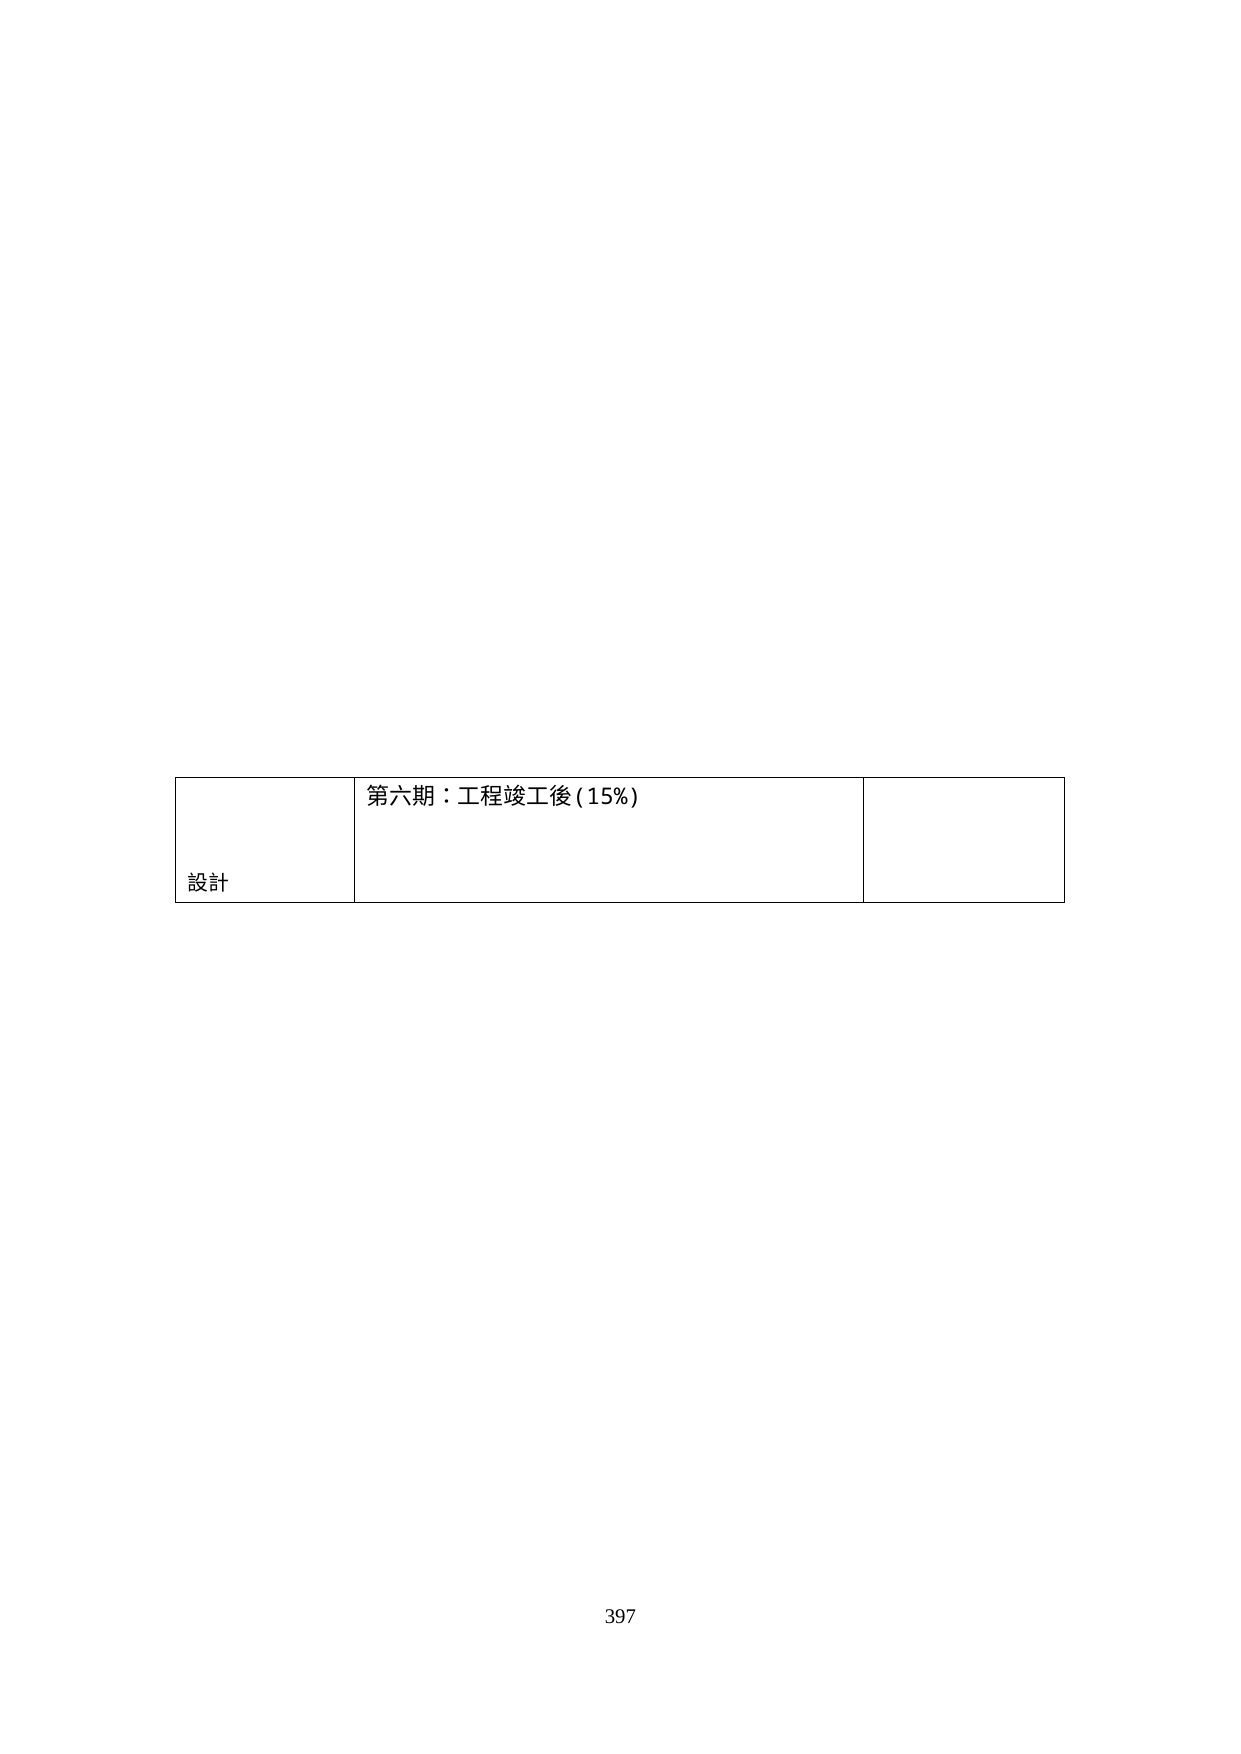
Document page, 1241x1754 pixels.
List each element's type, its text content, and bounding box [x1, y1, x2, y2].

table_cell [864, 778, 1064, 902]
table_cell 第六期：工程竣工後(15%) [355, 778, 863, 902]
table_cell 設計 [176, 778, 354, 902]
